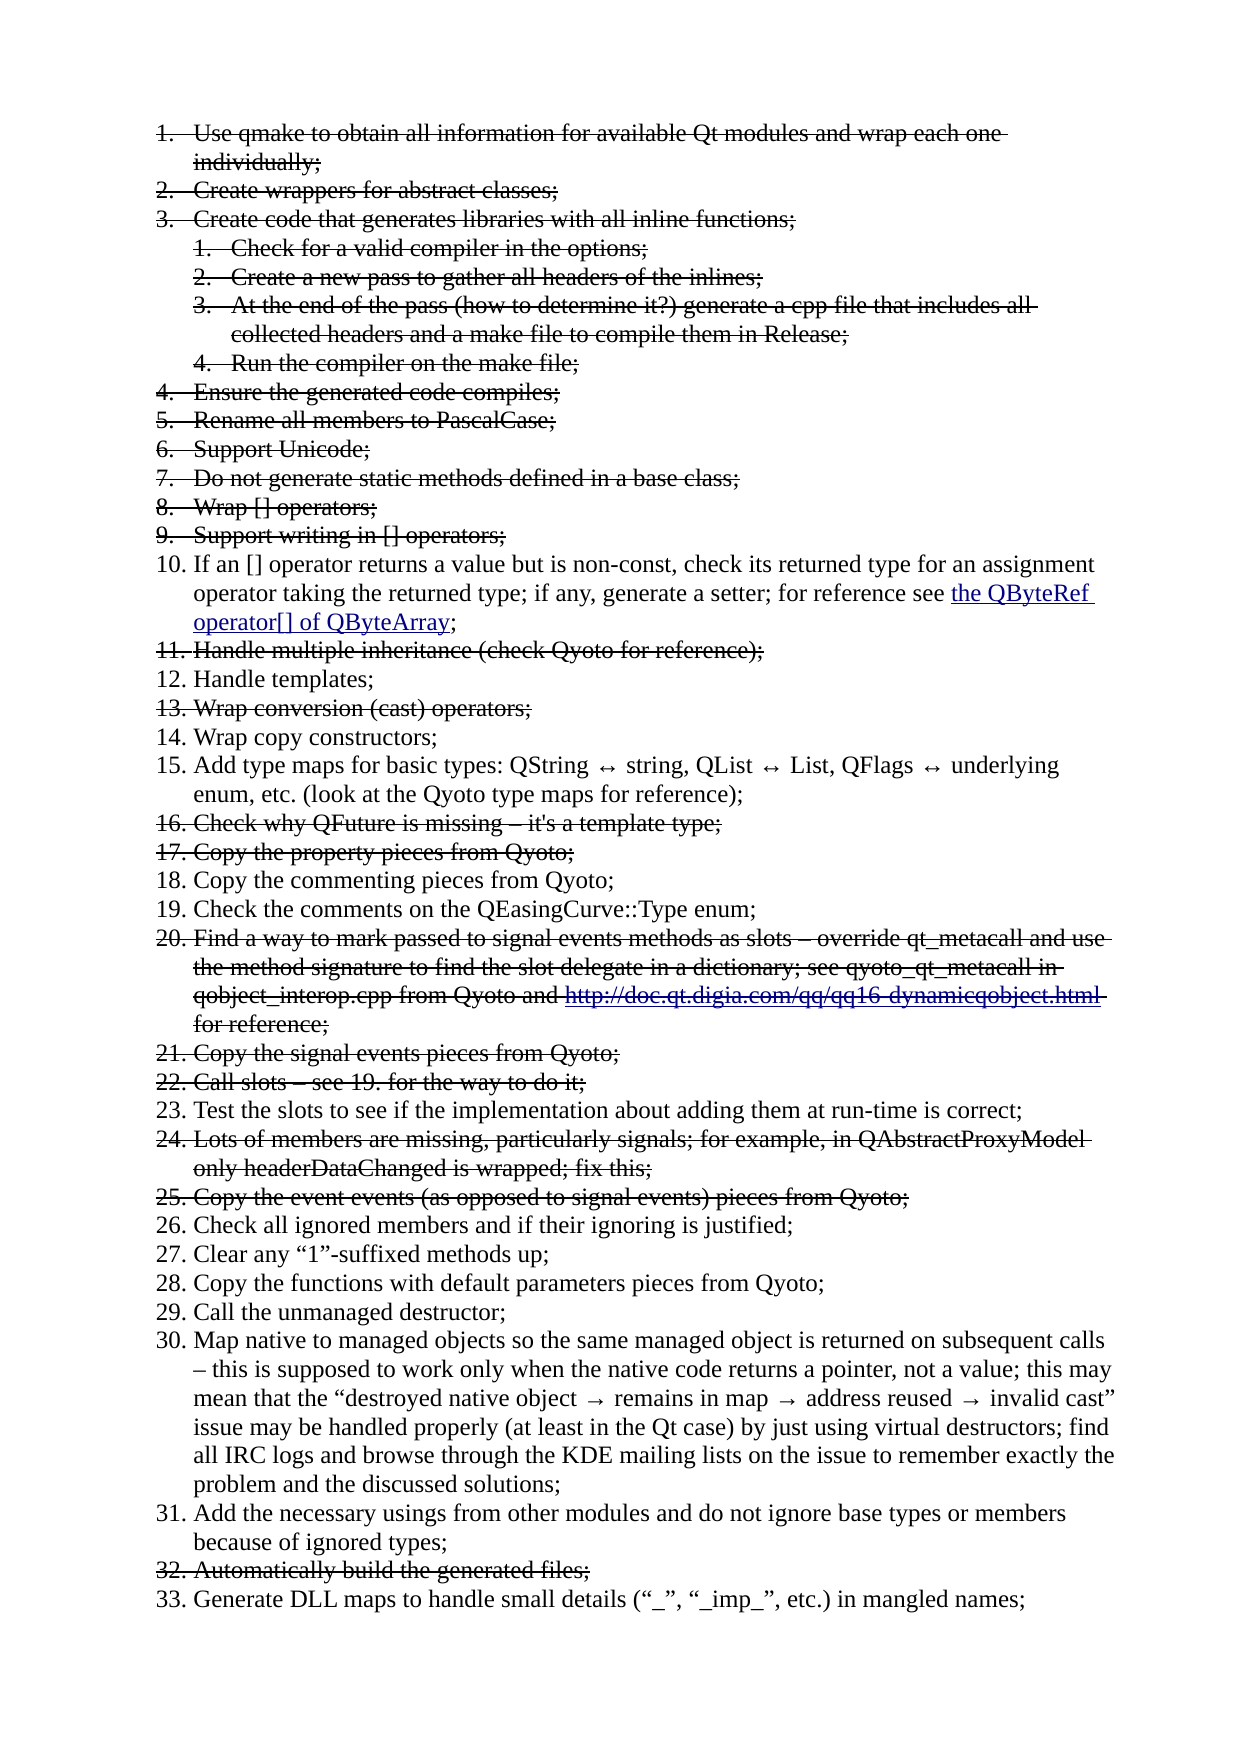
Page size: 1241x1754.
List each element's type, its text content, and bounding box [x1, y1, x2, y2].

list Find a way to mark passed to signal events methods as slots – override qt_metacall and use the method signature to find the slot delegate in a dictionary; see qyoto_qt_metacall in qobject_interop.cpp from Qyoto and http://doc.qt.digia.com/qq/qq16-dynamicqobject.html for reference; [156, 923, 1122, 1038]
list Wrap [] operators; [156, 492, 1122, 521]
list Ensure the generated code compiles; [156, 377, 1122, 406]
list Support Unicode; [156, 434, 1122, 463]
list Map native to managed objects so the same managed object is returned on subsequent calls – this is supposed to work only when the native code returns a pointer, not a value; this may mean that the “destroyed native object → remains in map → address reused → invalid cast” issue may be handled properly (at least in the Qt case) by just using virtual destructors; find all IRC logs and browse through the KDE mailing lists on the issue to remember exactly the problem and the discussed solutions; [156, 1326, 1122, 1498]
list Check all ignored members and if their ignoring is justified; [156, 1211, 1122, 1239]
list At the end of the pass (how to determine it?) generate a cpp file that includes all collected headers and a make file to compile them in Release; [193, 291, 1122, 348]
list Support writing in [] operators; [156, 521, 1122, 549]
list Automatically build the generated files; [156, 1556, 1122, 1584]
list Check why QFuture is missing – it's a template type; [156, 808, 1122, 837]
list Copy the signal events pieces from Qyoto; [156, 1038, 1122, 1067]
list Create code that generates libraries with all inline functions; [156, 204, 1122, 233]
list Lots of members are missing, particularly signals; for example, in QAbstractProxyModel only headerDataChanged is wrapped; fix this; [156, 1124, 1122, 1182]
list Do not generate static methods defined in a base class; [156, 463, 1122, 492]
list Use qmake to obtain all information for available Qt modules and wrap each one individually; [156, 118, 1122, 176]
list Wrap conversion (cast) operators; [156, 693, 1122, 722]
list If an [] operator returns a value but is non-const, check its returned type for an assignment operator taking the returned type; if any, generate a setter; for reference see the QByteRef operator[] of QByteArray; [156, 549, 1122, 636]
list Wrap copy constructors; [156, 722, 1122, 751]
list Add type maps for basic types: QString ↔ string, QList ↔ List, QFlags ↔ underlying enum, etc. (look at the Qyoto type maps for reference); [156, 751, 1122, 808]
list Create a new pass to gather all headers of the inlines; [193, 262, 1122, 291]
list Copy the property pieces from Qyoto; [156, 837, 1122, 866]
list Call the unmanaged destructor; [156, 1297, 1122, 1326]
list Copy the commenting pieces from Qyoto; [156, 866, 1122, 894]
list Copy the functions with default parameters pieces from Qyoto; [156, 1268, 1122, 1297]
list Generate DLL maps to handle small details (“_”, “_imp_”, etc.) in mangled names; [156, 1584, 1122, 1613]
list Create wrappers for abstract classes; [156, 176, 1122, 204]
list Handle templates; [156, 664, 1122, 693]
list Call slots – see 19. for the way to do it; [156, 1067, 1122, 1096]
list Copy the event events (as opposed to signal events) pieces from Qyoto; [156, 1182, 1122, 1211]
list Handle multiple inheritance (check Qyoto for reference); [156, 636, 1122, 664]
list Add the necessary usings from other modules and do not ignore base types or members because of ignored types; [156, 1498, 1122, 1556]
list Check the comments on the QEasingCurve::Type enum; [156, 894, 1122, 923]
list Test the slots to see if the implementation about adding them at run-time is correct; [156, 1096, 1122, 1124]
list Check for a valid compiler in the options; [193, 233, 1122, 262]
list Rename all members to PascalCase; [156, 406, 1122, 434]
list Clear any “1”-suffixed methods up; [156, 1239, 1122, 1268]
list Run the compiler on the make file; [193, 348, 1122, 377]
